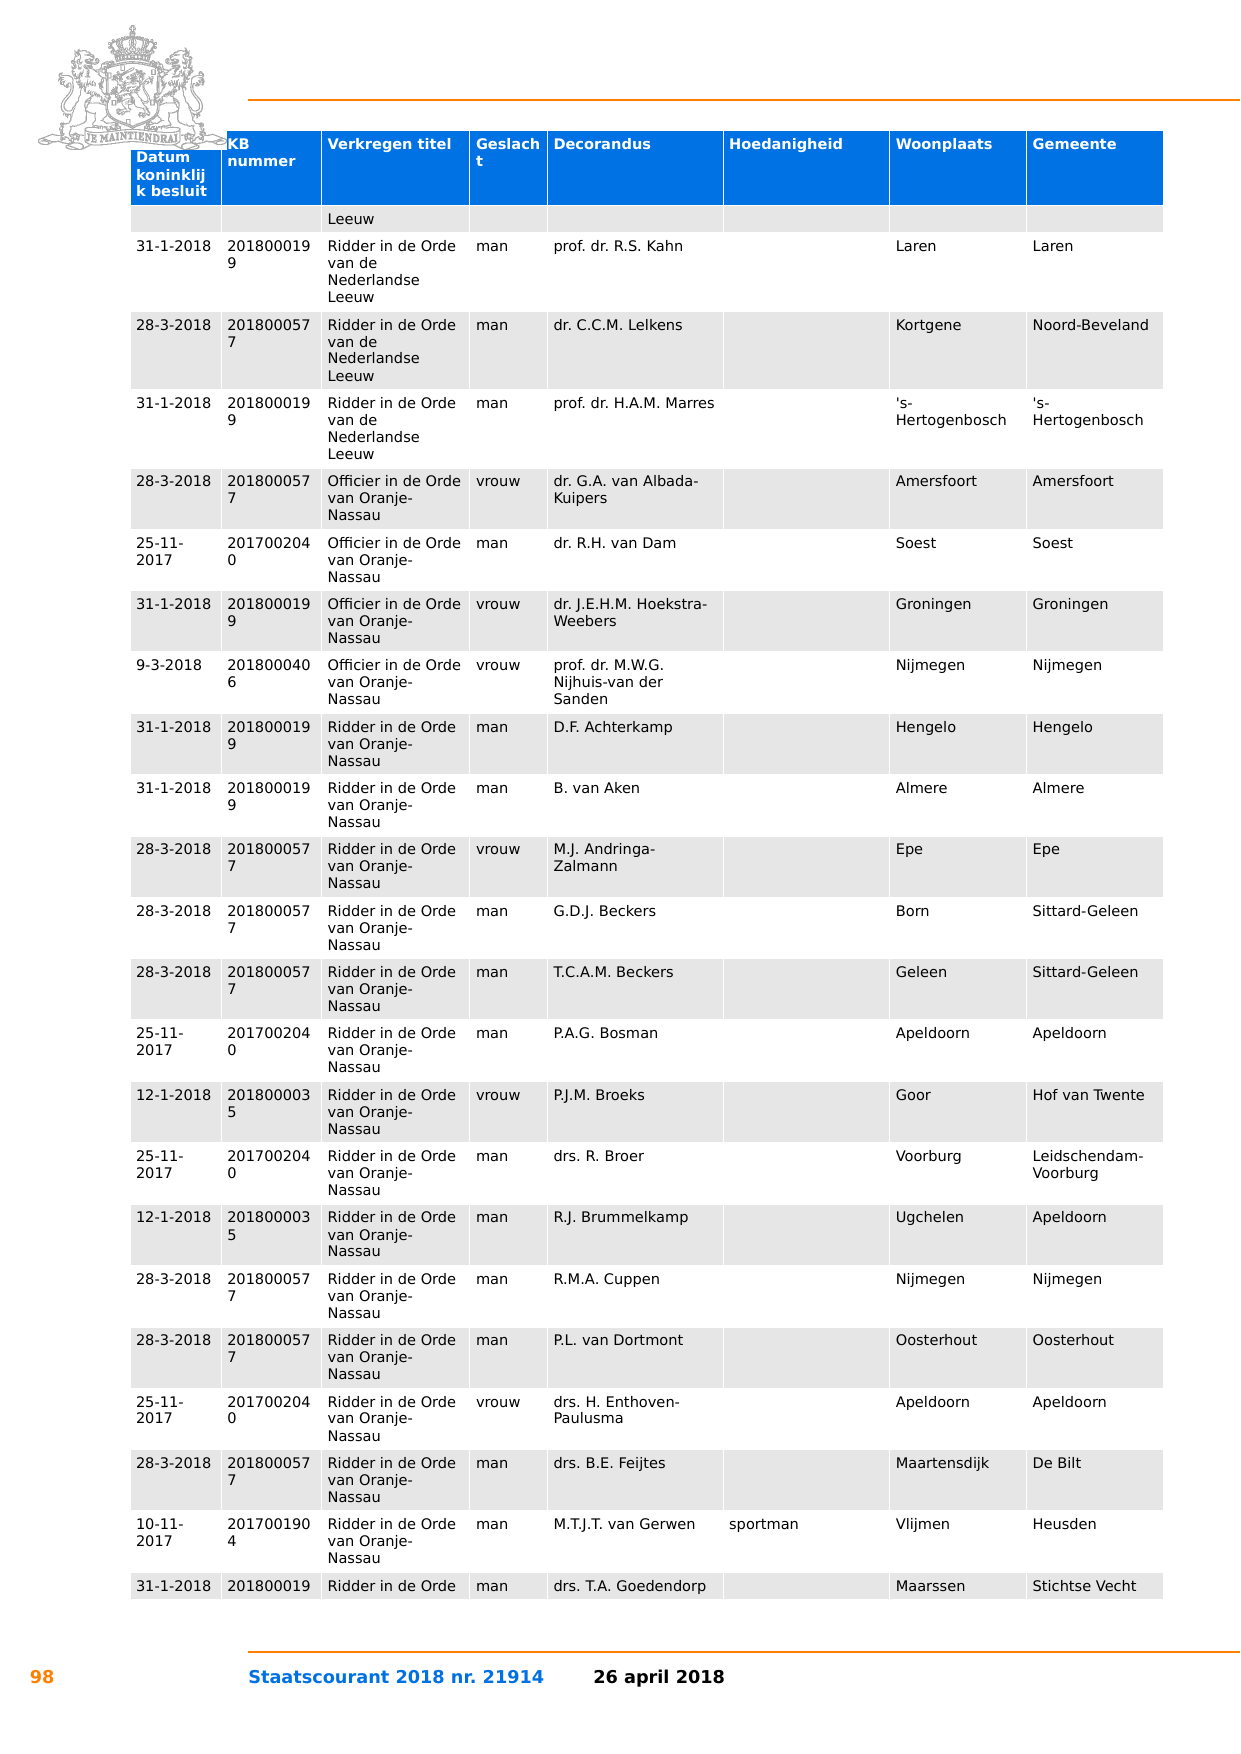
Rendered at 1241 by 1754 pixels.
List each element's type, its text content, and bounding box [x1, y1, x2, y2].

table_cell 28-3-2018 [131, 1328, 221, 1388]
table_cell Maartensdijk [890, 1450, 1026, 1510]
table_cell Ridder in de Orde van Oranje-Nassau [322, 714, 469, 774]
table_cell Ridder in de Orde van Oranje-Nassau [322, 959, 469, 1019]
table_cell B. van Aken [548, 775, 723, 836]
table_cell Goor [890, 1082, 1026, 1142]
table_cell [131, 206, 221, 232]
table_cell 201800019 [222, 1573, 321, 1599]
table_cell Nijmegen [1027, 1266, 1163, 1326]
table_cell 2018000199 [222, 591, 321, 651]
table_cell 2017002040 [222, 530, 321, 590]
table_cell 25-11-2017 [131, 1389, 221, 1449]
table_cell [724, 1573, 889, 1599]
table_cell 2018000406 [222, 653, 321, 713]
table_cell 31-1-2018 [131, 234, 221, 311]
table_cell De Bilt [1027, 1450, 1163, 1510]
table_cell [724, 1082, 889, 1142]
table_cell 2018000199 [222, 775, 321, 836]
table_cell [724, 1266, 889, 1326]
table_cell [548, 206, 723, 232]
table_cell [724, 714, 889, 774]
table_cell [724, 653, 889, 713]
table_cell 2017002040 [222, 1143, 321, 1204]
table_cell 12-1-2018 [131, 1082, 221, 1142]
table_cell Amersfoort [1027, 469, 1163, 529]
table_cell Ridder in de Orde van Oranje-Nassau [322, 775, 469, 836]
table_cell man [470, 775, 547, 836]
table_cell Hof van Twente [1027, 1082, 1163, 1142]
table_cell 's-Hertogenbosch [890, 390, 1026, 467]
table_cell G.D.J. Beckers [548, 898, 723, 958]
table_cell man [470, 312, 547, 389]
table_cell 28-3-2018 [131, 959, 221, 1019]
table_cell Ridder in de Orde van Oranje-Nassau [322, 1143, 469, 1204]
table_cell prof. dr. R.S. Kahn [548, 234, 723, 311]
table_cell drs. B.E. Feijtes [548, 1450, 723, 1510]
table_cell 2018000035 [222, 1082, 321, 1142]
table_cell 2017002040 [222, 1389, 321, 1449]
table_cell 2018000199 [222, 714, 321, 774]
table_cell man [470, 1021, 547, 1081]
table_cell vrouw [470, 837, 547, 897]
table_cell [724, 469, 889, 529]
table_cell Ridder in de Orde van Oranje-Nassau [322, 837, 469, 897]
table_cell drs. T.A. Goedendorp [548, 1573, 723, 1599]
table_cell Ridder in de Orde van Oranje-Nassau [322, 1021, 469, 1081]
table_cell [724, 234, 889, 311]
table_cell dr. C.C.M. Lelkens [548, 312, 723, 389]
table_cell 28-3-2018 [131, 898, 221, 958]
table_header Hoedanigheid [724, 131, 889, 205]
table_cell 2018000035 [222, 1205, 321, 1265]
table_cell 12-1-2018 [131, 1205, 221, 1265]
table_cell [222, 206, 321, 232]
table_cell Nijmegen [1027, 653, 1163, 713]
table_cell 2018000577 [222, 1328, 321, 1388]
table_cell [724, 591, 889, 651]
table_cell Officier in de Orde van Oranje-Nassau [322, 469, 469, 529]
table_cell R.J. Brummelkamp [548, 1205, 723, 1265]
table_cell Oosterhout [1027, 1328, 1163, 1388]
table_cell vrouw [470, 653, 547, 713]
table_cell man [470, 1143, 547, 1204]
table_cell [724, 530, 889, 590]
table_header Verkregen titel [322, 131, 469, 205]
table_cell vrouw [470, 469, 547, 529]
table_cell drs. H. Enthoven-Paulusma [548, 1389, 723, 1449]
table_cell man [470, 530, 547, 590]
table_cell P.L. van Dortmont [548, 1328, 723, 1388]
table_cell 31-1-2018 [131, 390, 221, 467]
table_cell vrouw [470, 1082, 547, 1142]
table_cell 2018000199 [222, 390, 321, 467]
table_cell Ridder in de Orde van Oranje-Nassau [322, 898, 469, 958]
table_cell T.C.A.M. Beckers [548, 959, 723, 1019]
table_cell M.J. Andringa-Zalmann [548, 837, 723, 897]
table_cell Groningen [1027, 591, 1163, 651]
table_cell [724, 1021, 889, 1081]
table_cell man [470, 898, 547, 958]
table_cell Apeldoorn [1027, 1389, 1163, 1449]
table_cell Epe [1027, 837, 1163, 897]
table_cell 2018000577 [222, 1450, 321, 1510]
table_cell Laren [890, 234, 1026, 311]
table_cell 31-1-2018 [131, 714, 221, 774]
table_cell Officier in de Orde van Oranje-Nassau [322, 530, 469, 590]
table_cell Ridder in de Orde van Oranje-Nassau [322, 1205, 469, 1265]
table_cell sportman [724, 1511, 889, 1572]
table_header Geslacht [470, 131, 547, 205]
table_cell dr. J.E.H.M. Hoekstra-Weebers [548, 591, 723, 651]
table_cell [724, 312, 889, 389]
table_header Decorandus [548, 131, 723, 205]
table_cell Ridder in de Orde van de Nederlandse Leeuw [322, 312, 469, 389]
table_cell Laren [1027, 234, 1163, 311]
table_cell [724, 775, 889, 836]
table_cell prof. dr. M.W.G. Nijhuis-van der Sanden [548, 653, 723, 713]
table_cell Ridder in de Orde van Oranje-Nassau [322, 1328, 469, 1388]
table_header Datum koninklijk besluit [131, 150, 221, 205]
table_cell vrouw [470, 591, 547, 651]
table_cell 28-3-2018 [131, 312, 221, 389]
table_cell Born [890, 898, 1026, 958]
table_cell 2017001904 [222, 1511, 321, 1572]
table_cell Soest [890, 530, 1026, 590]
table_cell Almere [890, 775, 1026, 836]
table_cell Apeldoorn [890, 1021, 1026, 1081]
table_cell 2018000577 [222, 312, 321, 389]
table_cell Apeldoorn [1027, 1205, 1163, 1265]
table_cell Ridder in de Orde van de Nederlandse Leeuw [322, 234, 469, 311]
table_cell man [470, 1511, 547, 1572]
table_cell Voorburg [890, 1143, 1026, 1204]
table_cell Apeldoorn [1027, 1021, 1163, 1081]
table_cell Kortgene [890, 312, 1026, 389]
table_cell man [470, 714, 547, 774]
table_cell [724, 206, 889, 232]
table_cell [724, 1450, 889, 1510]
table_cell Ridder in de Orde [322, 1573, 469, 1599]
table_cell 's-Hertogenbosch [1027, 390, 1163, 467]
table_cell R.M.A. Cuppen [548, 1266, 723, 1326]
table_cell Vlijmen [890, 1511, 1026, 1572]
table_cell drs. R. Broer [548, 1143, 723, 1204]
table_cell Ridder in de Orde van Oranje-Nassau [322, 1389, 469, 1449]
table_cell Noord-Beveland [1027, 312, 1163, 389]
table_cell Ugchelen [890, 1205, 1026, 1265]
table_cell 2017002040 [222, 1021, 321, 1081]
table_header Woonplaats [890, 131, 1026, 205]
table_cell M.T.J.T. van Gerwen [548, 1511, 723, 1572]
table_cell [724, 959, 889, 1019]
table_cell Leidschendam-Voorburg [1027, 1143, 1163, 1204]
table_cell man [470, 959, 547, 1019]
table_cell Hengelo [890, 714, 1026, 774]
table_cell Almere [1027, 775, 1163, 836]
table_cell Officier in de Orde van Oranje-Nassau [322, 591, 469, 651]
table_cell Maarssen [890, 1573, 1026, 1599]
table_cell man [470, 1328, 547, 1388]
table_cell man [470, 1573, 547, 1599]
table_cell 2018000577 [222, 959, 321, 1019]
table_header KB nummer [222, 131, 321, 205]
table_cell [724, 390, 889, 467]
table_cell Nijmegen [890, 1266, 1026, 1326]
table_cell Soest [1027, 530, 1163, 590]
table_cell Leeuw [322, 206, 469, 232]
table_cell 31-1-2018 [131, 1573, 221, 1599]
table_cell [724, 1328, 889, 1388]
table_cell 25-11-2017 [131, 1021, 221, 1081]
table_cell 25-11-2017 [131, 530, 221, 590]
table_cell 2018000577 [222, 469, 321, 529]
table_cell 25-11-2017 [131, 1143, 221, 1204]
table_cell 2018000577 [222, 837, 321, 897]
table_cell 28-3-2018 [131, 1450, 221, 1510]
table_cell Ridder in de Orde van Oranje-Nassau [322, 1082, 469, 1142]
table_cell 9-3-2018 [131, 653, 221, 713]
picture [38, 25, 227, 150]
table_cell Groningen [890, 591, 1026, 651]
table_cell man [470, 234, 547, 311]
table_cell [470, 206, 547, 232]
table_cell Geleen [890, 959, 1026, 1019]
table_cell vrouw [470, 1389, 547, 1449]
table_header Gemeente [1027, 131, 1163, 205]
table_cell [724, 1205, 889, 1265]
table_cell [890, 206, 1026, 232]
table_cell man [470, 1205, 547, 1265]
table_cell [724, 837, 889, 897]
table_cell Ridder in de Orde van de Nederlandse Leeuw [322, 390, 469, 467]
table_cell Epe [890, 837, 1026, 897]
table_cell [724, 1143, 889, 1204]
table_cell 2018000577 [222, 1266, 321, 1326]
table_cell 10-11-2017 [131, 1511, 221, 1572]
table_cell Amersfoort [890, 469, 1026, 529]
table_cell prof. dr. H.A.M. Marres [548, 390, 723, 467]
table_cell Nijmegen [890, 653, 1026, 713]
table_cell Officier in de Orde van Oranje-Nassau [322, 653, 469, 713]
table_cell dr. R.H. van Dam [548, 530, 723, 590]
table_cell 28-3-2018 [131, 837, 221, 897]
table_cell Sittard-Geleen [1027, 959, 1163, 1019]
table_cell [724, 1389, 889, 1449]
table_cell Sittard-Geleen [1027, 898, 1163, 958]
table_cell 31-1-2018 [131, 775, 221, 836]
table_cell Stichtse Vecht [1027, 1573, 1163, 1599]
table_cell D.F. Achterkamp [548, 714, 723, 774]
table_cell 2018000199 [222, 234, 321, 311]
table_cell 31-1-2018 [131, 591, 221, 651]
table_cell Apeldoorn [890, 1389, 1026, 1449]
table_cell 28-3-2018 [131, 469, 221, 529]
table_cell man [470, 1450, 547, 1510]
table_cell 28-3-2018 [131, 1266, 221, 1326]
table_cell Ridder in de Orde van Oranje-Nassau [322, 1450, 469, 1510]
table_cell [1027, 206, 1163, 232]
table_cell man [470, 390, 547, 467]
table_cell [724, 898, 889, 958]
table_cell Ridder in de Orde van Oranje-Nassau [322, 1266, 469, 1326]
table_cell dr. G.A. van Albada-Kuipers [548, 469, 723, 529]
table_cell Oosterhout [890, 1328, 1026, 1388]
table_cell P.A.G. Bosman [548, 1021, 723, 1081]
table_cell man [470, 1266, 547, 1326]
table_cell 2018000577 [222, 898, 321, 958]
table_cell Hengelo [1027, 714, 1163, 774]
table_cell Ridder in de Orde van Oranje-Nassau [322, 1511, 469, 1572]
table_cell Heusden [1027, 1511, 1163, 1572]
table_cell P.J.M. Broeks [548, 1082, 723, 1142]
